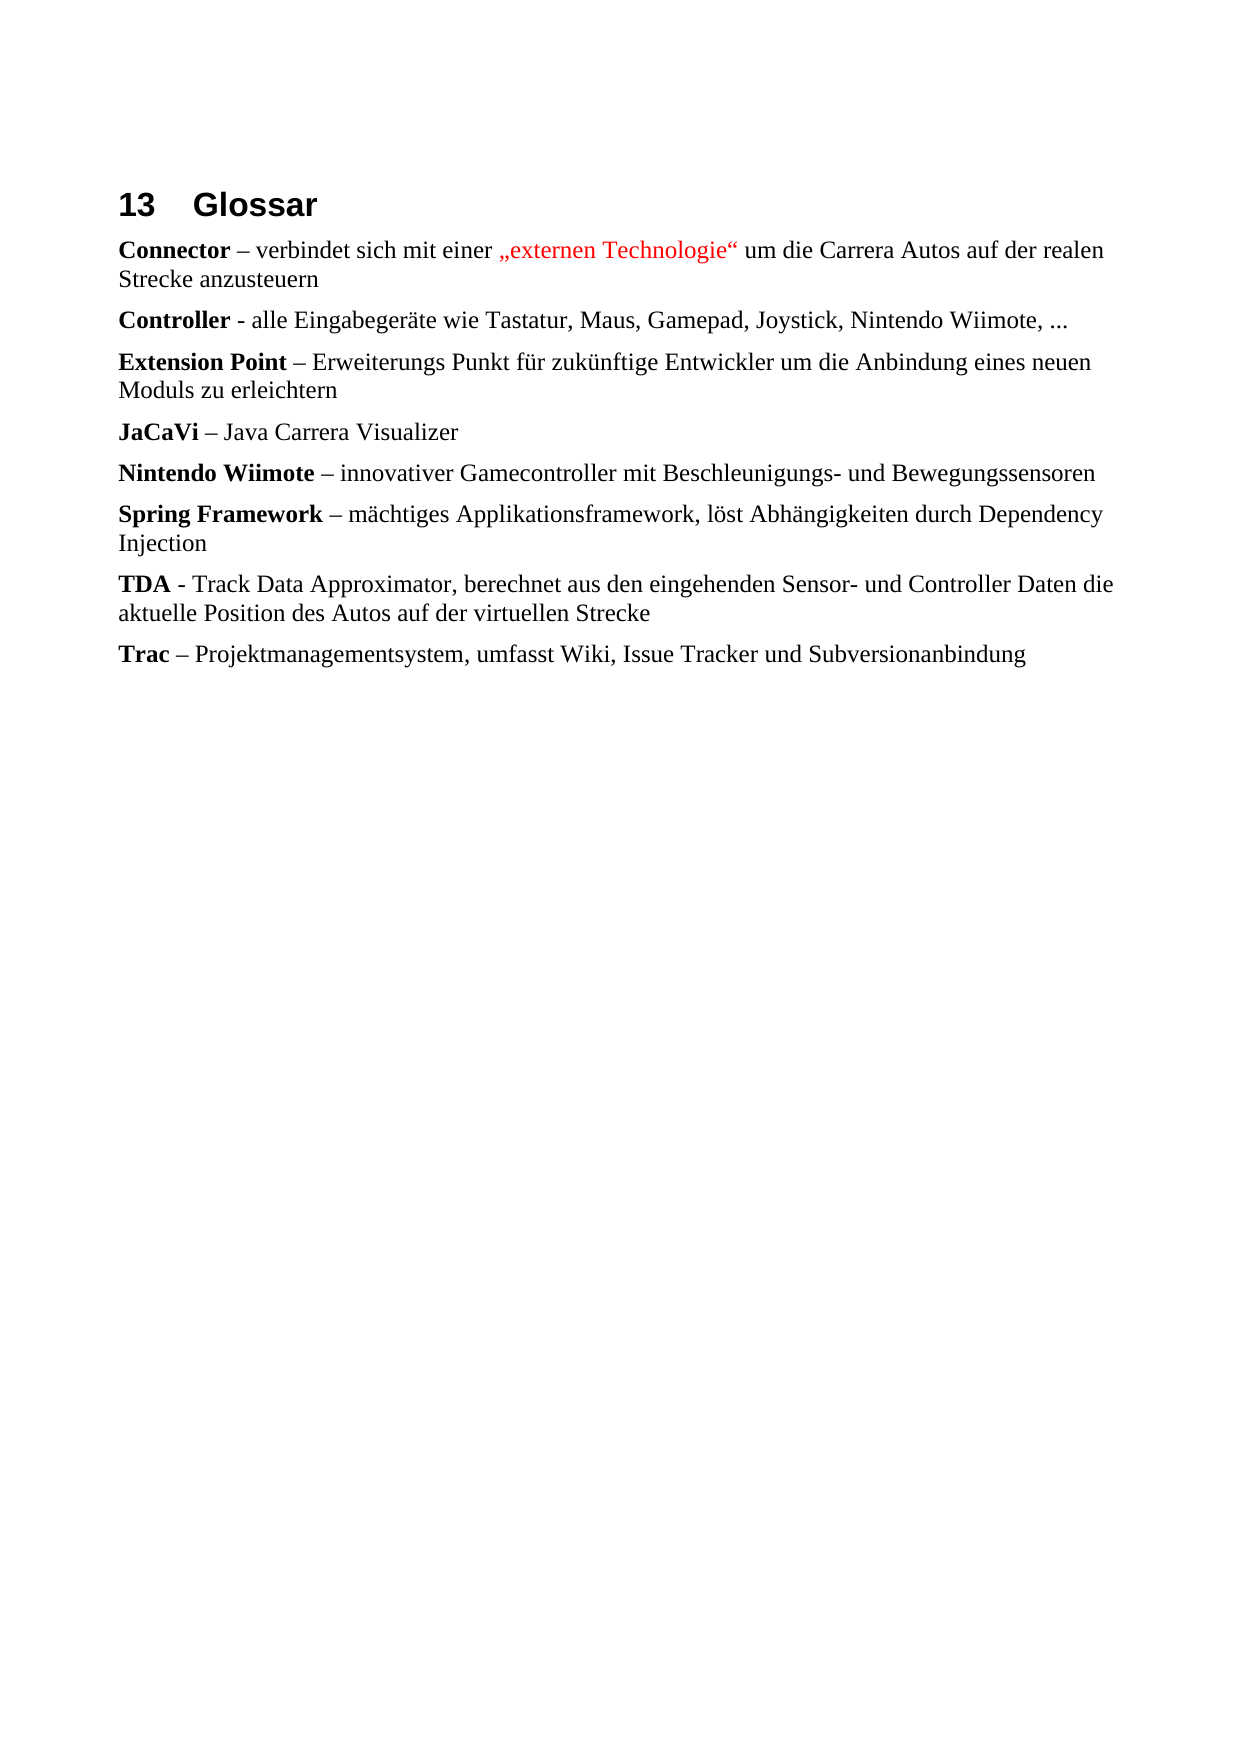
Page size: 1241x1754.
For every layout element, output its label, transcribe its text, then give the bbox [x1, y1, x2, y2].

text Trac – Projektmanagementsystem, umfasst Wiki, Issue Tracker und Subversionanbindung [118, 639, 1122, 668]
text Controller - alle Eingabegeräte wie Tastatur, Maus, Gamepad, Joystick, Nintendo Wiimote, ... [118, 306, 1122, 334]
text JaCaVi – Java Carrera Visualizer [118, 417, 1122, 446]
text TDA - Track Data Approximator, berechnet aus den eingehenden Sensor- und Controller Daten die aktuelle Position des Autos auf der virtuellen Strecke [118, 569, 1122, 627]
text Nintendo Wiimote – innovativer Gamecontroller mit Beschleunigungs- und Bewegungssensoren [118, 458, 1122, 487]
subtitle Glossar [118, 184, 1122, 223]
text Connector – verbindet sich mit einer „externen Technologie“ um die Carrera Autos auf der realen Strecke anzusteuern [118, 236, 1122, 293]
text Spring Framework – mächtiges Applikationsframework, löst Abhängigkeiten durch Dependency Injection [118, 499, 1122, 557]
text Extension Point – Erweiterungs Punkt für zukünftige Entwickler um die Anbindung eines neuen Moduls zu erleichtern [118, 347, 1122, 404]
